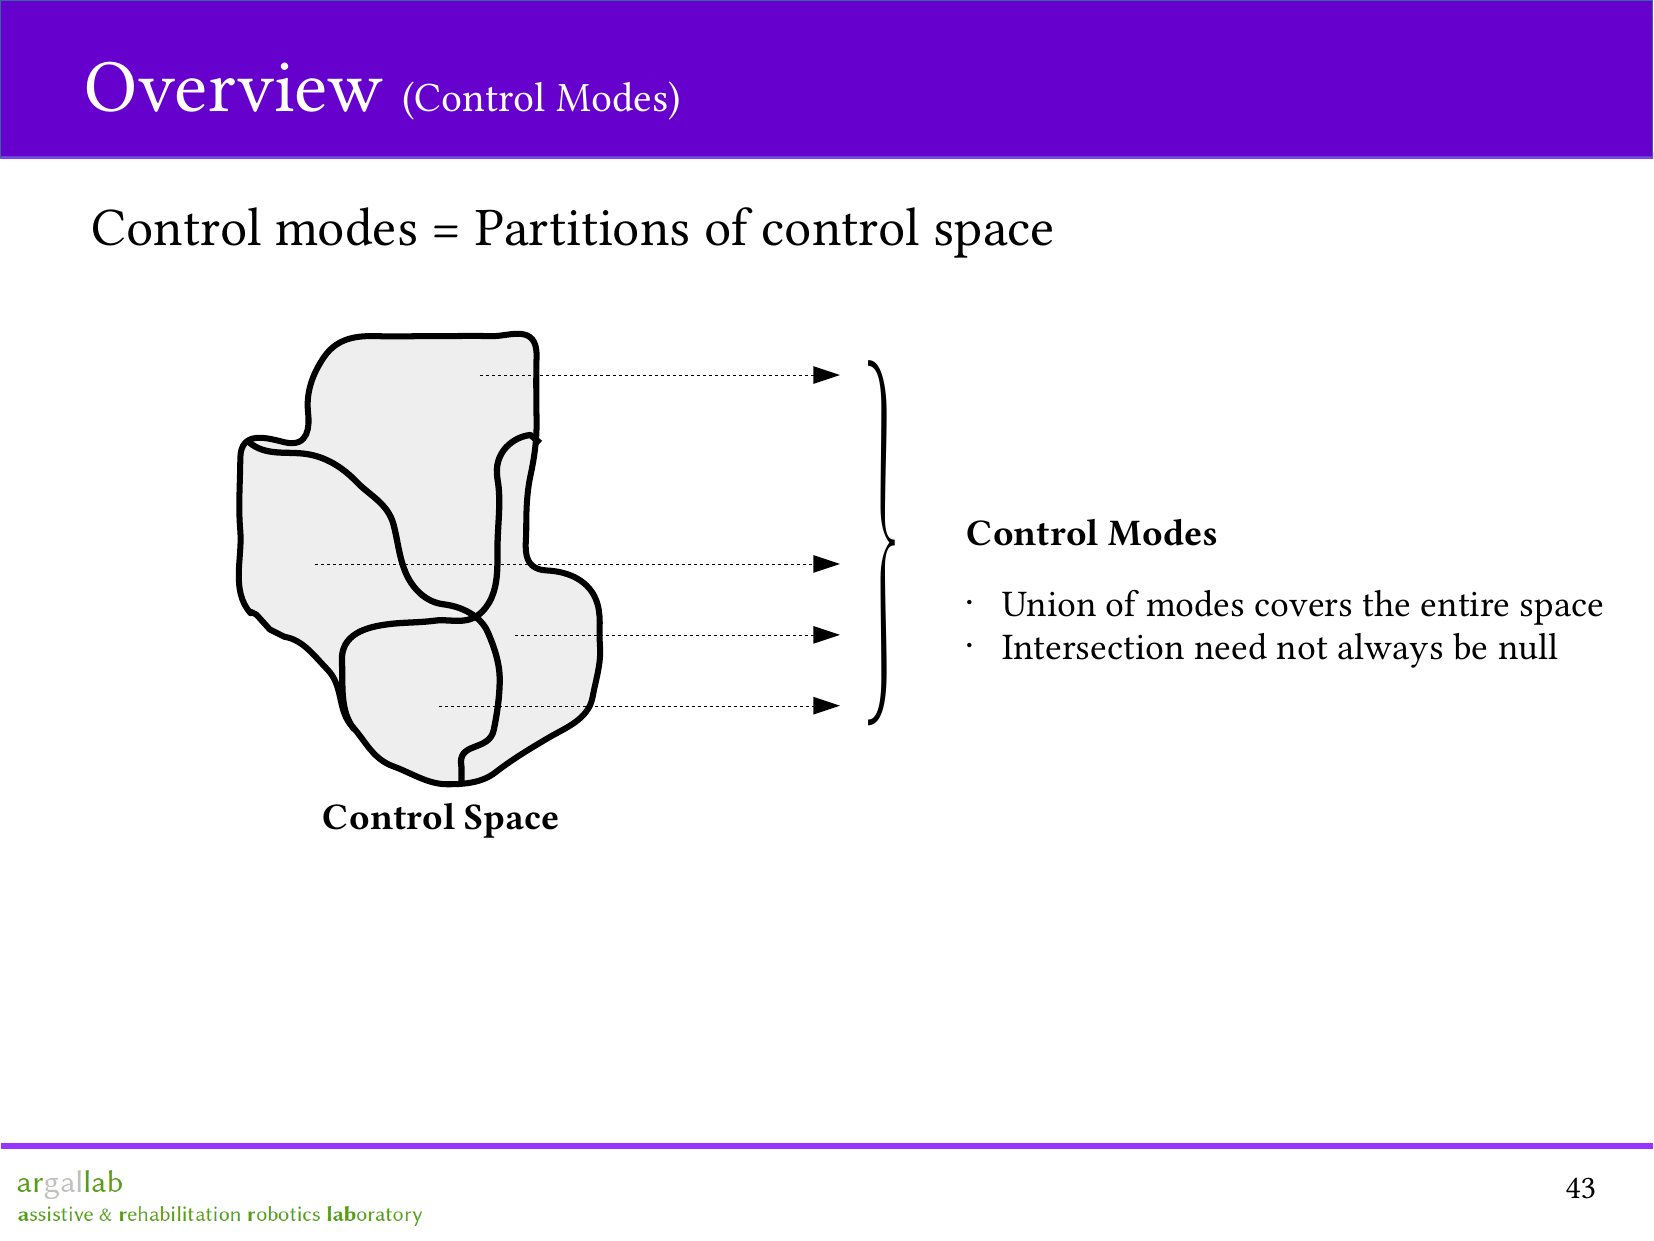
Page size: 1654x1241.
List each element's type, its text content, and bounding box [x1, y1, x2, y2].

text_box Overview (Control Modes) [69, 36, 1621, 138]
chart [828, 337, 946, 736]
text_box Control Space [308, 788, 575, 847]
picture [1, 1152, 434, 1237]
text_box Control modes = Partitions of control space [41, 189, 1171, 432]
text_box [251, 333, 537, 612]
text_box [346, 622, 496, 785]
text_box [465, 439, 601, 784]
text_box Control Modes [951, 504, 1234, 563]
text_box [238, 439, 467, 693]
text_box Union of modes covers the entire space Intersection need not always be null [951, 575, 1620, 677]
